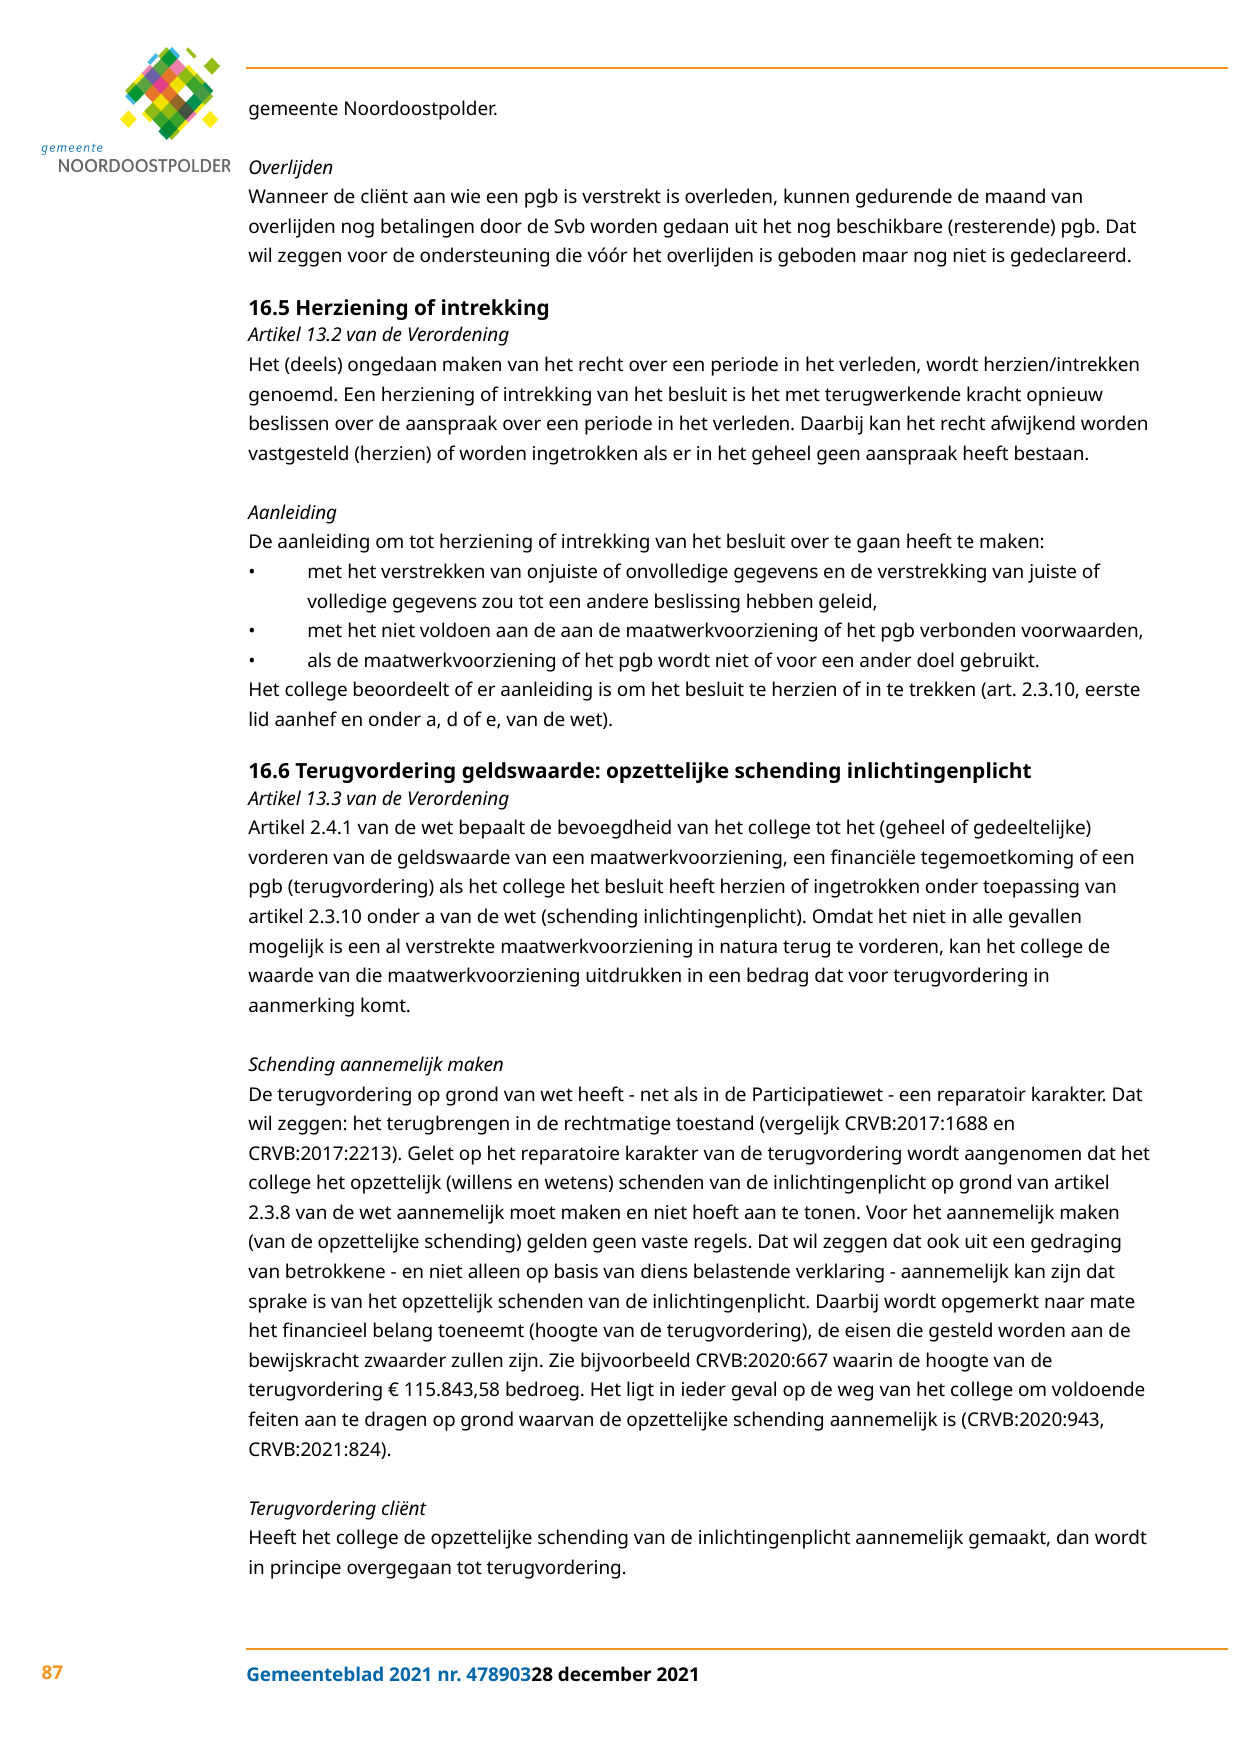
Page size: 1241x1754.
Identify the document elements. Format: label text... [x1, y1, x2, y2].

list als de maatwerkvoorziening of het pgb wordt niet of voor een ander doel gebruikt. [248, 647, 1152, 673]
text 16.5 Herziening of intrekking [248, 293, 1152, 322]
text Schending aannemelijk maken [248, 1051, 1152, 1077]
text gemeente Noordoostpolder. [248, 95, 1152, 121]
text Artikel 13.2 van de Verordening [248, 322, 1152, 347]
text Heeft het college de opzettelijke schending van de inlichtingenplicht aannemelijk gemaakt, dan wordt in principe overgegaan tot terugvordering. [248, 1524, 1152, 1580]
picture [41, 47, 231, 172]
text Terugvordering cliënt [248, 1495, 1152, 1521]
text De aanleiding om tot herziening of intrekking van het besluit over te gaan heeft te maken: [248, 529, 1152, 554]
text Wanneer de cliënt aan wie een pgb is verstrekt is overleden, kunnen gedurende de maand van overlijden nog betalingen door de Svb worden gedaan uit het nog beschikbare (resterende) pgb. Dat wil zeggen voor de ondersteuning die vóór het overlijden is geboden maar nog niet is gedeclareerd. [248, 183, 1152, 268]
text De terugvordering op grond van wet heeft - net als in de Participatiewet - een reparatoir karakter. Dat wil zeggen: het terugbrengen in de rechtmatige toestand (vergelijk CRVB:2017:1688 en CRVB:2017:2213). Gelet op het reparatoire karakter van de terugvordering wordt aangenomen dat het college het opzettelijk (willens en wetens) schenden van de inlichtingenplicht op grond van artikel 2.3.8 van de wet aannemelijk moet maken en niet hoeft aan te tonen. Voor het aannemelijk maken (van de opzettelijke schending) gelden geen vaste regels. Dat wil zeggen dat ook uit een gedraging van betrokkene - en niet alleen op basis van diens belastende verklaring - aannemelijk kan zijn dat sprake is van het opzettelijk schenden van de inlichtingenplicht. Daarbij wordt opgemerkt naar mate het financieel belang toeneemt (hoogte van de terugvordering), de eisen die gesteld worden aan de bewijskracht zwaarder zullen zijn. Zie bijvoorbeeld CRVB:2020:667 waarin de hoogte van de terugvordering € 115.843,58 bedroeg. Het ligt in ieder geval op de weg van het college om voldoende feiten aan te dragen op grond waarvan de opzettelijke schending aannemelijk is (CRVB:2020:943, CRVB:2021:824). [248, 1081, 1152, 1462]
text Artikel 13.3 van de Verordening [248, 785, 1152, 811]
list met het niet voldoen aan de aan de maatwerkvoorziening of het pgb verbonden voorwaarden, [248, 617, 1152, 643]
text Artikel 2.4.1 van de wet bepaalt de bevoegdheid van het college tot het (geheel of gedeeltelijke) vorderen van de geldswaarde van een maatwerkvoorziening, een financiële tegemoetkoming of een pgb (terugvordering) als het college het besluit heeft herzien of ingetrokken onder toepassing van artikel 2.3.10 onder a van de wet (schending inlichtingenplicht). Omdat het niet in alle gevallen mogelijk is een al verstrekte maatwerkvoorziening in natura terug te vorderen, kan het college de waarde van die maatwerkvoorziening uitdrukken in een bedrag dat voor terugvordering in aanmerking komt. [248, 814, 1152, 1018]
text Het (deels) ongedaan maken van het recht over een periode in het verleden, wordt herzien/intrekken genoemd. Een herziening of intrekking van het besluit is het met terugwerkende kracht opnieuw beslissen over de aanspraak over een periode in het verleden. Daarbij kan het recht afwijkend worden vastgesteld (herzien) of worden ingetrokken als er in het geheel geen aanspraak heeft bestaan. [248, 351, 1152, 466]
list met het verstrekken van onjuiste of onvolledige gegevens en de verstrekking van juiste of volledige gegevens zou tot een andere beslissing hebben geleid, [248, 558, 1152, 613]
text Het college beoordeelt of er aanleiding is om het besluit te herzien of in te trekken (art. 2.3.10, eerste lid aanhef en onder a, d of e, van de wet). [248, 677, 1152, 732]
text Overlijden [248, 154, 1152, 180]
text Aanleiding [248, 499, 1152, 525]
text 16.6 Terugvordering geldswaarde: opzettelijke schending inlichtingenplicht [248, 757, 1152, 785]
